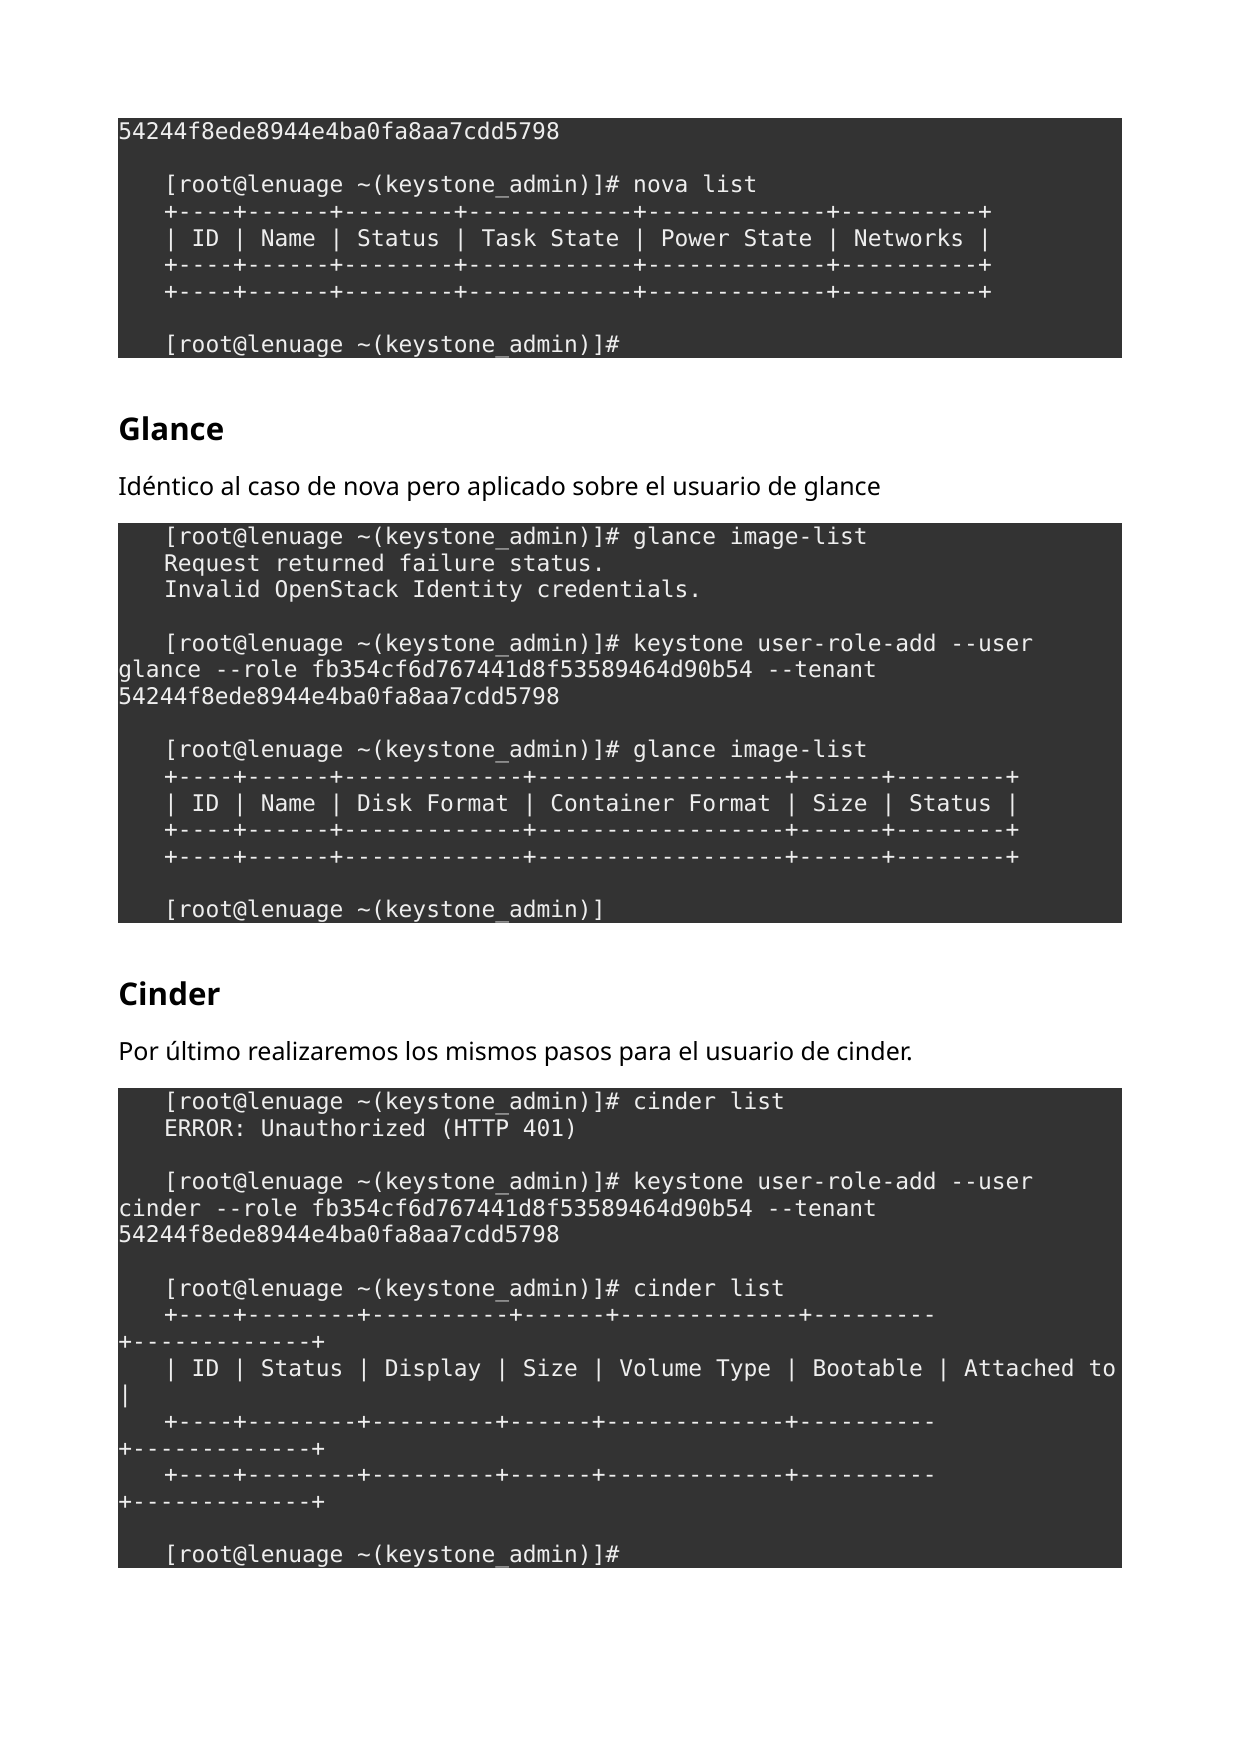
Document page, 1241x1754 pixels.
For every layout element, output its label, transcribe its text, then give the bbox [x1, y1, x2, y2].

text [root@lenuage ~(keystone_admin)]# cinder list [118, 1275, 1122, 1302]
text [root@lenuage ~(keystone_admin)]# glance image-list [118, 523, 1122, 550]
text +----+--------+---------+------+-------------+----------+-------------+ [118, 1408, 1122, 1462]
text 54244f8ede8944e4ba0fa8aa7cdd5798 [118, 118, 1122, 145]
text +----+------+-------------+------------------+------+--------+ [118, 817, 1122, 843]
text +----+--------+----------+------+-------------+---------+-------------+ [118, 1302, 1122, 1355]
text [root@lenuage ~(keystone_admin)]# glance image-list [118, 737, 1122, 763]
text | ID | Name | Disk Format | Container Format | Size | Status | [118, 790, 1122, 817]
text [root@lenuage ~(keystone_admin)]# keystone user-role-add --user glance --role fb354cf6d767441d8f53589464d90b54 --tenant 54244f8ede8944e4ba0fa8aa7cdd5798 [118, 630, 1122, 710]
text [root@lenuage ~(keystone_admin)]# [118, 1542, 1122, 1568]
text Invalid OpenStack Identity credentials. [118, 577, 1122, 603]
subtitle Glance [118, 407, 1122, 450]
text Idéntico al caso de nova pero aplicado sobre el usuario de glance [118, 468, 1122, 502]
text [root@lenuage ~(keystone_admin)] [118, 897, 1122, 923]
text +----+--------+---------+------+-------------+----------+-------------+ [118, 1462, 1122, 1515]
subtitle Cinder [118, 972, 1122, 1015]
text +----+------+--------+------------+-------------+----------+ [118, 278, 1122, 305]
text +----+------+--------+------------+-------------+----------+ [118, 251, 1122, 278]
text [root@lenuage ~(keystone_admin)]# keystone user-role-add --user cinder --role fb354cf6d767441d8f53589464d90b54 --tenant 54244f8ede8944e4ba0fa8aa7cdd5798 [118, 1168, 1122, 1248]
text ERROR: Unauthorized (HTTP 401) [118, 1115, 1122, 1142]
text [root@lenuage ~(keystone_admin)]# [118, 331, 1122, 358]
text [root@lenuage ~(keystone_admin)]# cinder list [118, 1088, 1122, 1115]
text +----+------+--------+------------+-------------+----------+ [118, 198, 1122, 225]
text Request returned failure status. [118, 550, 1122, 577]
text [root@lenuage ~(keystone_admin)]# nova list [118, 171, 1122, 198]
text | ID | Name | Status | Task State | Power State | Networks | [118, 225, 1122, 251]
text +----+------+-------------+------------------+------+--------+ [118, 763, 1122, 790]
text +----+------+-------------+------------------+------+--------+ [118, 843, 1122, 870]
text | ID | Status | Display | Size | Volume Type | Bootable | Attached to | [118, 1355, 1122, 1408]
text Por último realizaremos los mismos pasos para el usuario de cinder. [118, 1033, 1122, 1067]
